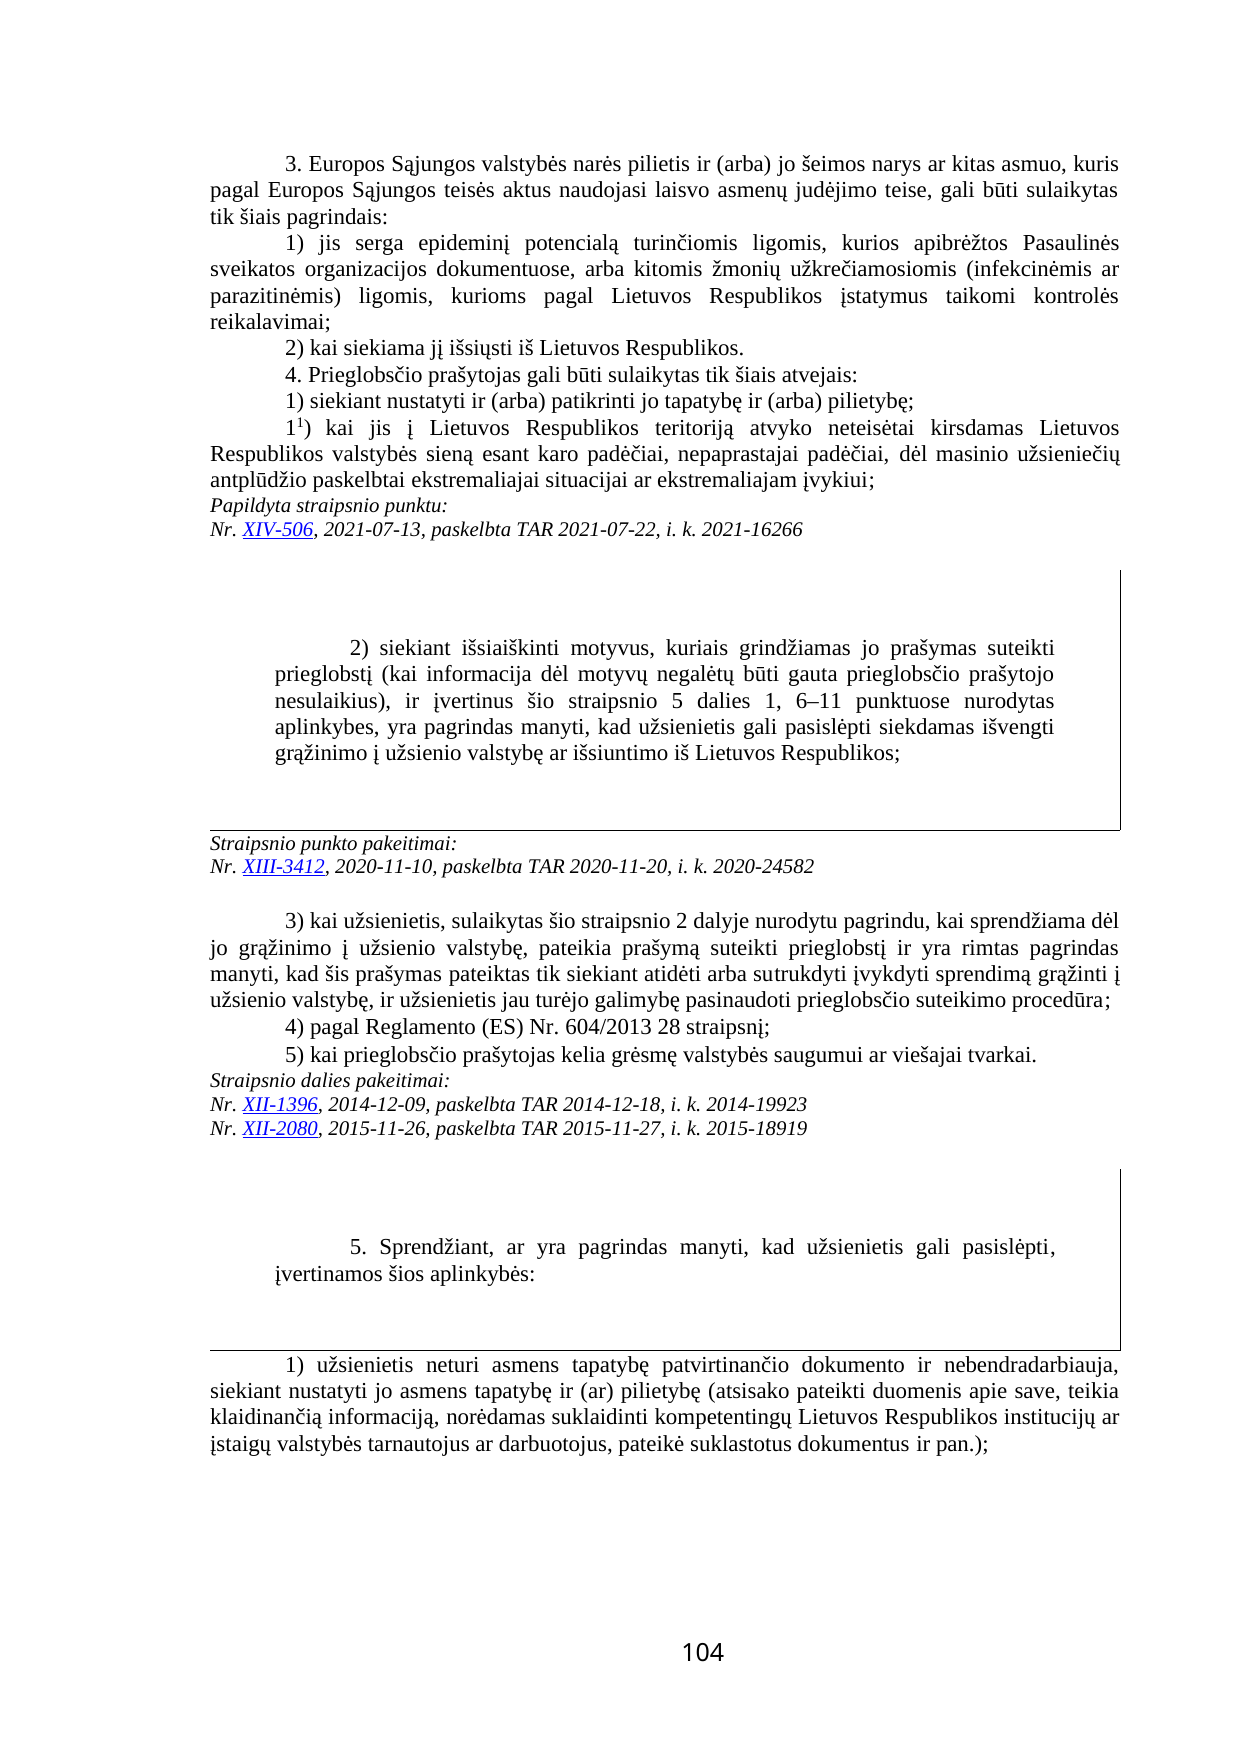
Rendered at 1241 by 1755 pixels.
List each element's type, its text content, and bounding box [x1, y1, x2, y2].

text Nr. XII-1396, 2014-12-09, paskelbta TAR 2014-12-18, i. k. 2014-19923 [210, 1092, 1120, 1116]
text Nr. XIII-3412, 2020-11-10, paskelbta TAR 2020-11-20, i. k. 2020-24582 [210, 854, 1120, 878]
text Nr. XII-2080, 2015-11-26, paskelbta TAR 2015-11-27, i. k. 2015-18919 [210, 1116, 1120, 1140]
text 2) siekiant išsiaiškinti motyvus, kuriais grindžiamas jo prašymas suteikti prieglobstį (kai informacija dėl motyvų negalėtų būti gauta prieglobsčio prašytojo nesulaikius), ir įvertinus šio straipsnio 5 dalies 1, 6–11 punktuose nurodytas aplinkybes, yra pagrindas manyti, kad užsienietis gali pasislėpti siekdamas išvengti grąžinimo į užsienio valstybę ar išsiuntimo iš Lietuvos Respublikos; [210, 569, 1120, 830]
text 11) kai jis į Lietuvos Respublikos teritoriją atvyko neteisėtai kirsdamas Lietuvos Respublikos valstybės sieną esant karo padėčiai, nepaprastajai padėčiai, dėl masinio užsieniečių antplūdžio paskelbtai ekstremaliajai situacijai ar ekstremaliajam įvykiui; [210, 413, 1120, 493]
text 5. Sprendžiant, ar yra pagrindas manyti, kad užsienietis gali pasislėpti, įvertinamos šios aplinkybės: [210, 1169, 1120, 1350]
text Papildyta straipsnio punktu: [210, 493, 1120, 517]
text 5) kai prieglobsčio prašytojas kelia grėsmę valstybės saugumui ar viešajai tvarkai. [210, 1039, 1120, 1068]
text 3) kai užsienietis, sulaikytas šio straipsnio 2 dalyje nurodytu pagrindu, kai sprendžiama dėl jo grąžinimo į užsienio valstybę, pateikia prašymą suteikti prieglobstį ir yra rimtas pagrindas manyti, kad šis prašymas pateiktas tik siekiant atidėti arba sutrukdyti įvykdyti sprendimą grąžinti į užsienio valstybę, ir užsienietis jau turėjo galimybę pasinaudoti prieglobsčio suteikimo procedūra; [210, 907, 1120, 1013]
text 4) pagal Reglamento (ES) Nr. 604/2013 28 straipsnį; [210, 1013, 1120, 1039]
text Nr. XIV-506, 2021-07-13, paskelbta TAR 2021-07-22, i. k. 2021-16266 [210, 517, 1120, 541]
text Straipsnio punkto pakeitimai: [210, 830, 1120, 854]
text 1) jis serga epideminį potencialą turinčiomis ligomis, kurios apibrėžtos Pasaulinės sveikatos organizacijos dokumentuose, arba kitomis žmonių užkrečiamosiomis (infekcinėmis ar parazitinėmis) ligomis, kurioms pagal Lietuvos Respublikos įstatymus taikomi kontrolės reikalavimai; [210, 229, 1120, 334]
text 3. Europos Sąjungos valstybės narės pilietis ir (arba) jo šeimos narys ar kitas asmuo, kuris pagal Europos Sąjungos teisės aktus naudojasi laisvo asmenų judėjimo teise, gali būti sulaikytas tik šiais pagrindais: [210, 150, 1120, 229]
text Straipsnio dalies pakeitimai: [210, 1068, 1120, 1092]
text 4. Prieglobsčio prašytojas gali būti sulaikytas tik šiais atvejais: [210, 361, 1120, 387]
text 1) užsienietis neturi asmens tapatybę patvirtinančio dokumento ir nebendradarbiauja, siekiant nustatyti jo asmens tapatybę ir (ar) pilietybę (atsisako pateikti duomenis apie save, teikia klaidinančią informaciją, norėdamas suklaidinti kompetentingų Lietuvos Respublikos institucijų ar įstaigų valstybės tarnautojus ar darbuotojus, pateikė suklastotus dokumentus ir pan.); [210, 1351, 1120, 1456]
text 1) siekiant nustatyti ir (arba) patikrinti jo tapatybę ir (arba) pilietybę; [210, 387, 1120, 413]
text 2) kai siekiama jį išsiųsti iš Lietuvos Respublikos. [210, 334, 1120, 361]
